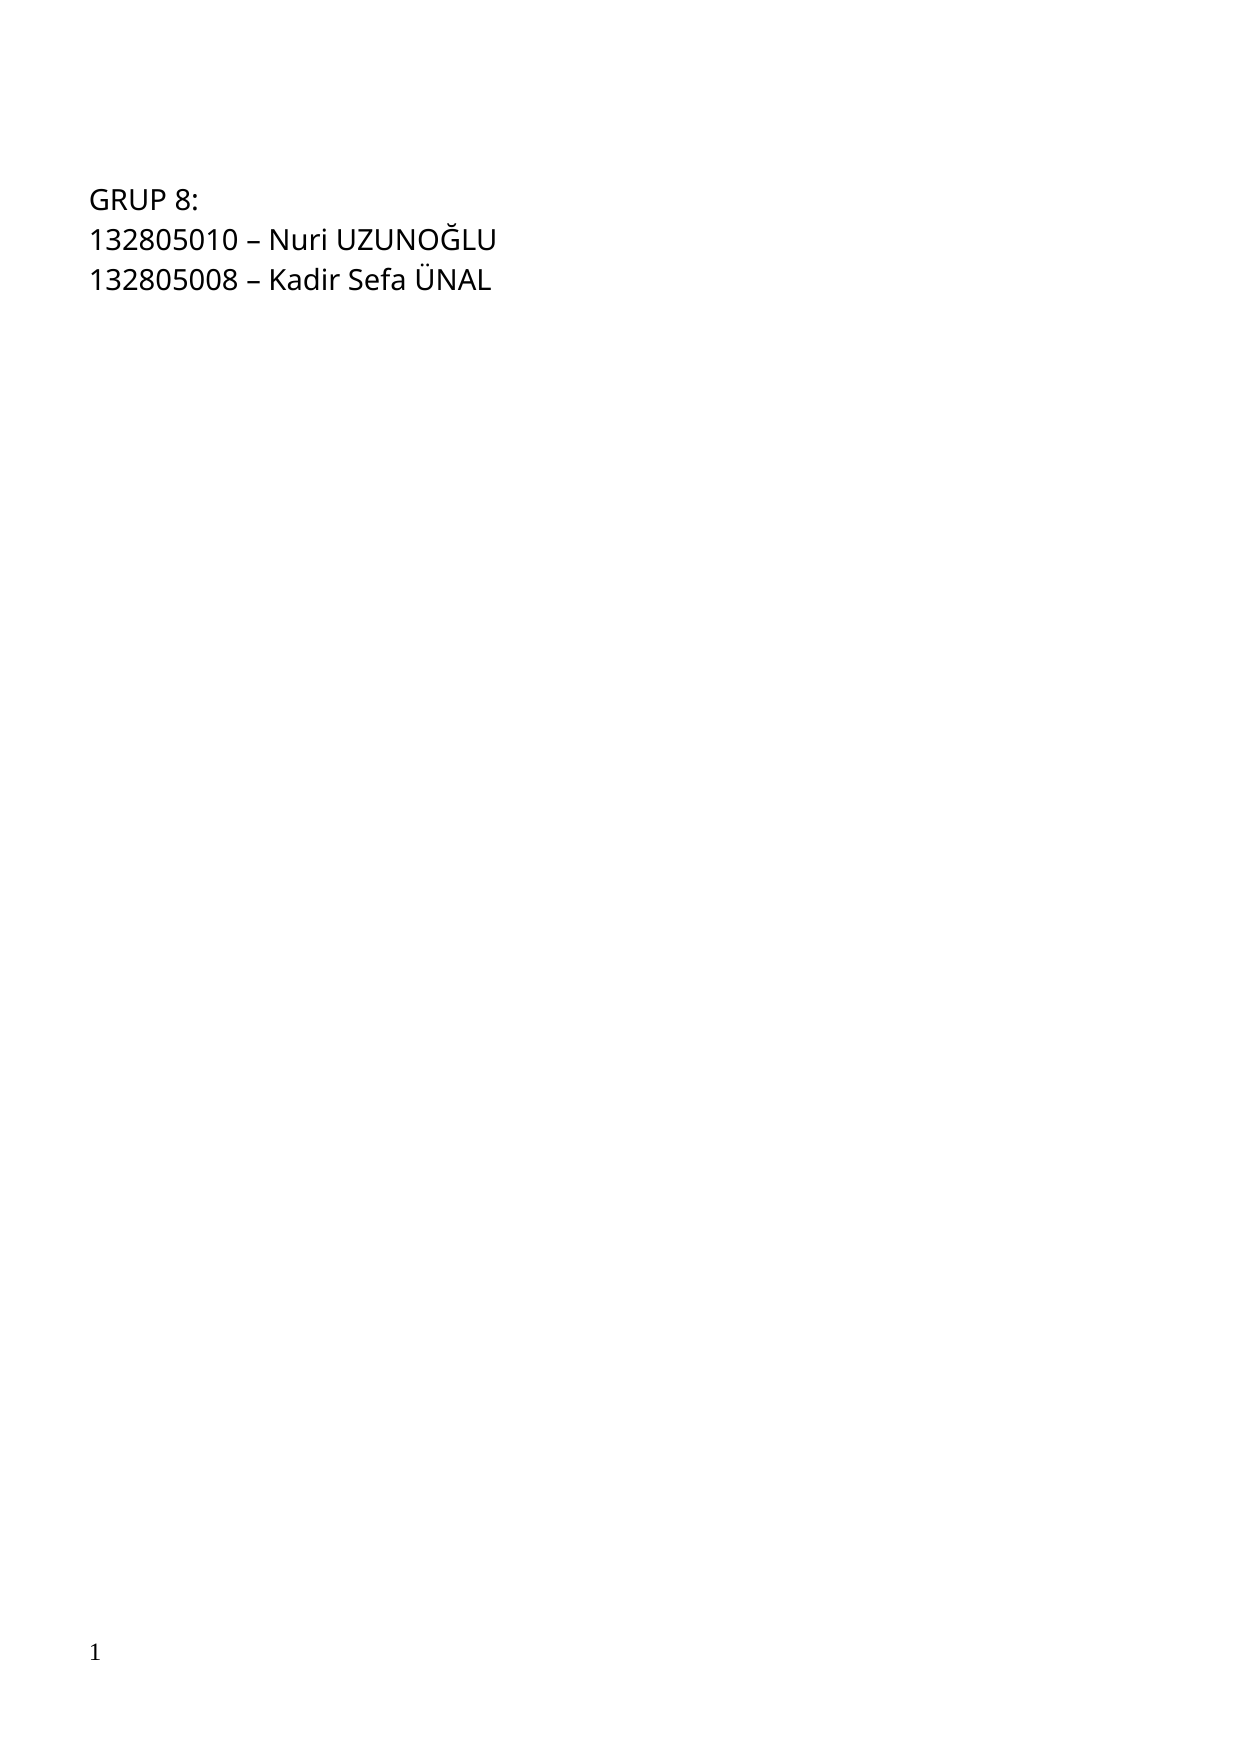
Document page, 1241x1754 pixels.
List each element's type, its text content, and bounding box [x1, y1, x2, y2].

text 132805010 – Nuri UZUNOĞLU [88, 219, 1152, 259]
text GRUP 8: [88, 179, 1152, 219]
text 132805008 – Kadir Sefa ÜNAL [88, 259, 1152, 298]
